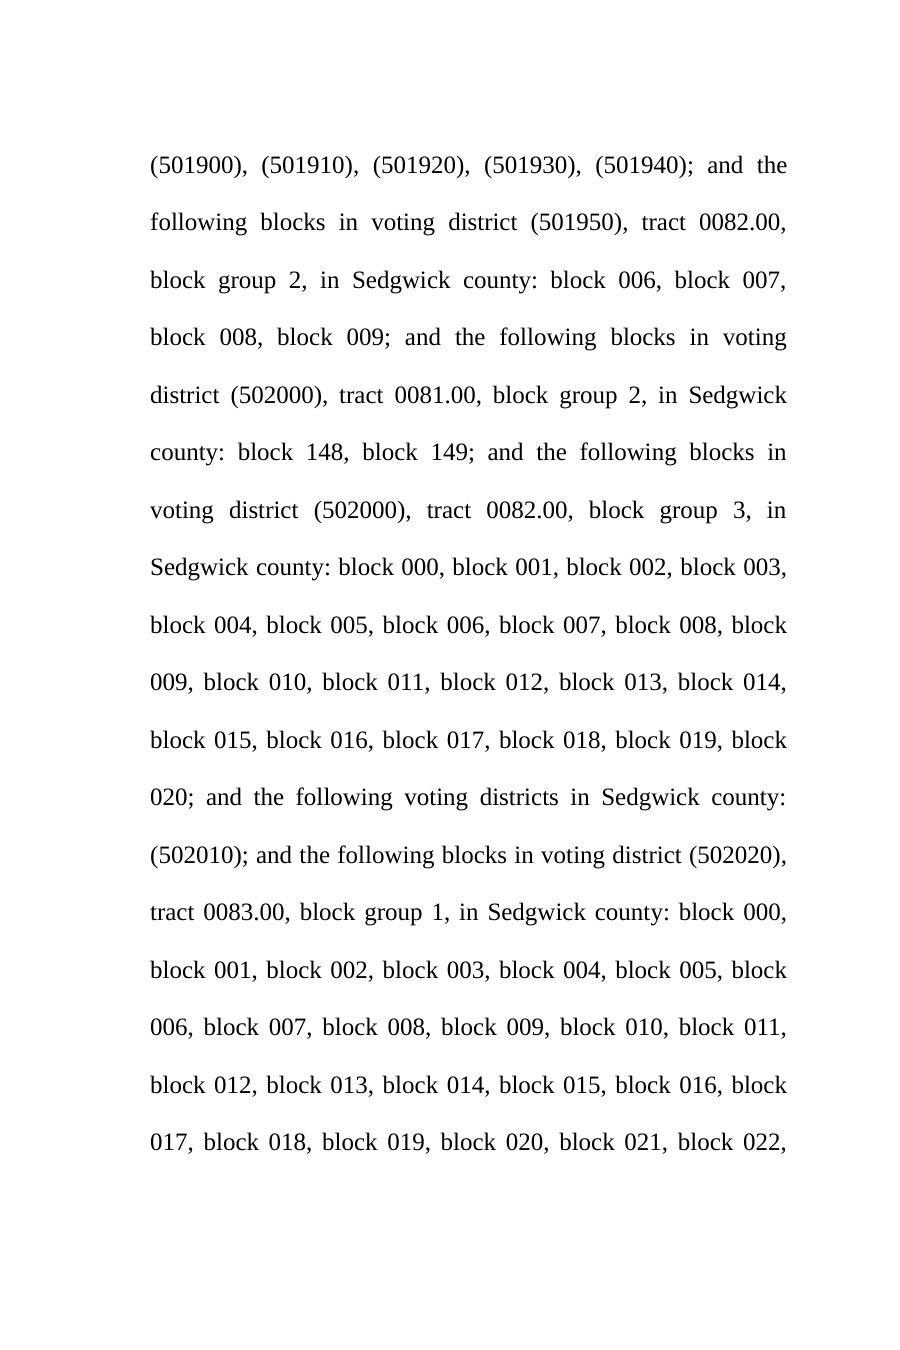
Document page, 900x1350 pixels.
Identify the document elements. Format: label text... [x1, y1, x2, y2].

text (501900), (501910), (501920), (501930), (501940); and the following blocks in voting district (501950), tract 0082.00, block group 2, in Sedgwick county: block 006, block 007, block 008, block 009; and the following blocks in voting district (502000), tract 0081.00, block group 2, in Sedgwick county: block 148, block 149; and the following blocks in voting district (502000), tract 0082.00, block group 3, in Sedgwick county: block 000, block 001, block 002, block 003, block 004, block 005, block 006, block 007, block 008, block 009, block 010, block 011, block 012, block 013, block 014, block 015, block 016, block 017, block 018, block 019, block 020; and the following voting districts in Sedgwick county: (502010); and the following blocks in voting district (502020), tract 0083.00, block group 1, in Sedgwick county: block 000, block 001, block 002, block 003, block 004, block 005, block 006, block 007, block 008, block 009, block 010, block 011, block 012, block 013, block 014, block 015, block 016, block 017, block 018, block 019, block 020, block 021, block 022, [150, 150, 787, 1156]
